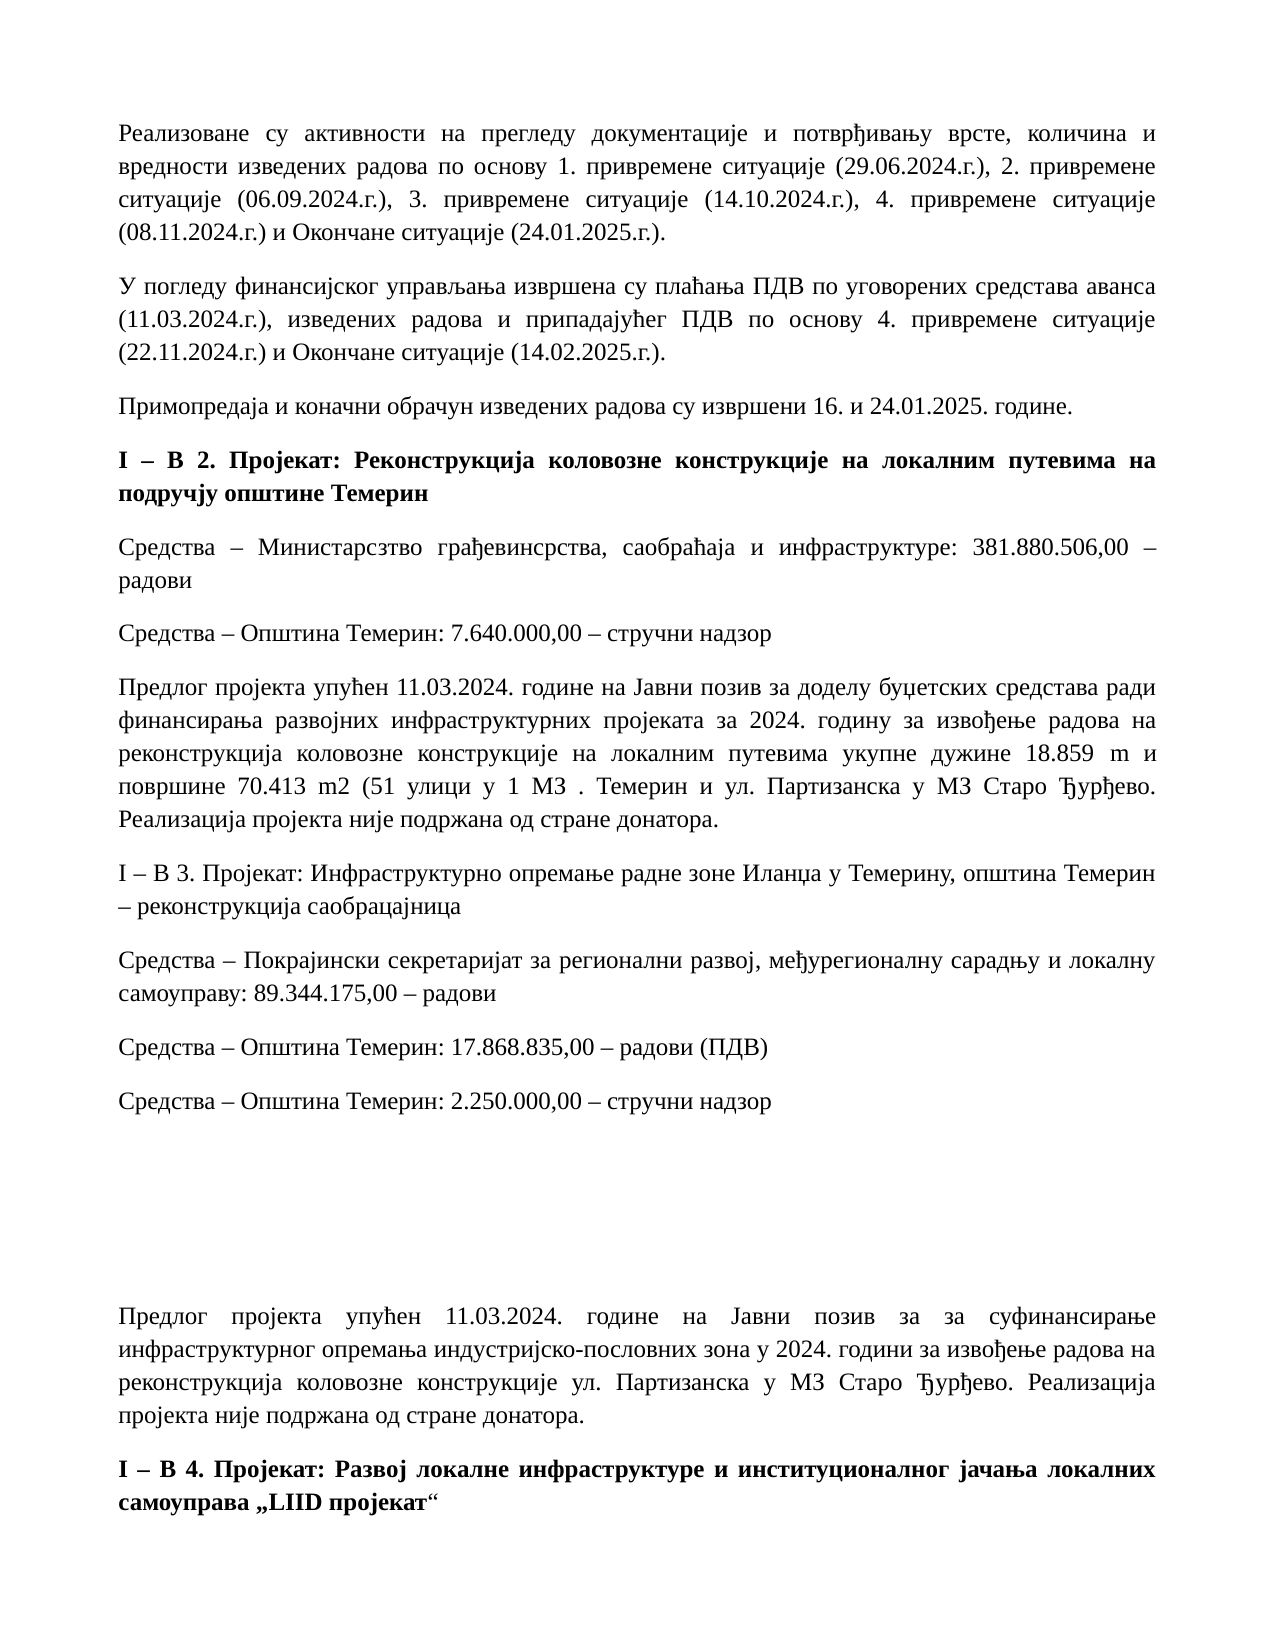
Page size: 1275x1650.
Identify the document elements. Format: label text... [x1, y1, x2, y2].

text Предлог пројекта упућен 11.03.2024. године на Јавни позив за за суфинансирање инфраструктурног опремања индустријско-пословних зона у 2024. години за извођење радова на реконструкција коловозне конструкције ул. Партизанска у МЗ Старо Ђурђево. Реализација пројекта није подржана од стране донатора. [118, 1301, 1157, 1429]
text У погледу финансијског управљања извршена су плаћања ПДВ по уговорених средстава аванса (11.03.2024.г.), изведених радова и припадајућег ПДВ по основу 4. привремене ситуације (22.11.2024.г.) и Окончане ситуације (14.02.2025.г.). [118, 271, 1157, 366]
text Средства – Покрајински секретаријат за регионални развој, међурегионалну сарадњу и локалну самоуправу: 89.344.175,00 – радови [118, 945, 1157, 1007]
text Средства – Министарсзтво грађевинсрства, саобраћаја и инфраструктуре: 381.880.506,00 – радови [118, 532, 1157, 593]
text Реализоване су активности на прегледу документације и потврђивању врсте, количина и вредности изведених радова по основу 1. привремене ситуације (29.06.2024.г.), 2. привремене ситуације (06.09.2024.г.), 3. привремене ситуације (14.10.2024.г.), 4. привремене ситуације (08.11.2024.г.) и Окончане ситуације (24.01.2025.г.). [118, 118, 1157, 246]
text I – В 4. Пројекат: Развој локалне инфраструктуре и институционалног јачања локалних самоуправа „LIID пројекат“ [118, 1454, 1157, 1516]
text Примопредаја и коначни обрачун изведених радова су извршени 16. и 24.01.2025. године. [118, 391, 1157, 420]
text I – В 2. Пројекат: Реконструкција коловозне конструкције на локалним путевима на подручју општине Темерин [118, 445, 1157, 507]
text I – В 3. Пројекат: Инфраструктурно опремање радне зоне Иланџа у Темерину, општина Темерин – реконструкција саобрацајница [118, 858, 1157, 920]
text Средства – Општина Темерин: 7.640.000,00 – стручни надзор [118, 618, 1157, 647]
text Средства – Општина Темерин: 17.868.835,00 – радови (ПДВ) [118, 1032, 1157, 1061]
text Предлог пројекта упућен 11.03.2024. године на Јавни позив за доделу буџетских средстава ради финансирања развојних инфраструктурних пројеката за 2024. годину за извођење радова на реконструкција коловозне конструкције на локалним путевима укупне дужине 18.859 m и површине 70.413 m2 (51 улици у 1 МЗ . Темерин и ул. Партизанска у МЗ Старо Ђурђево. Реализација пројекта није подржана од стране донатора. [118, 672, 1157, 833]
text Средства – Општина Темерин: 2.250.000,00 – стручни надзор [118, 1086, 1157, 1115]
